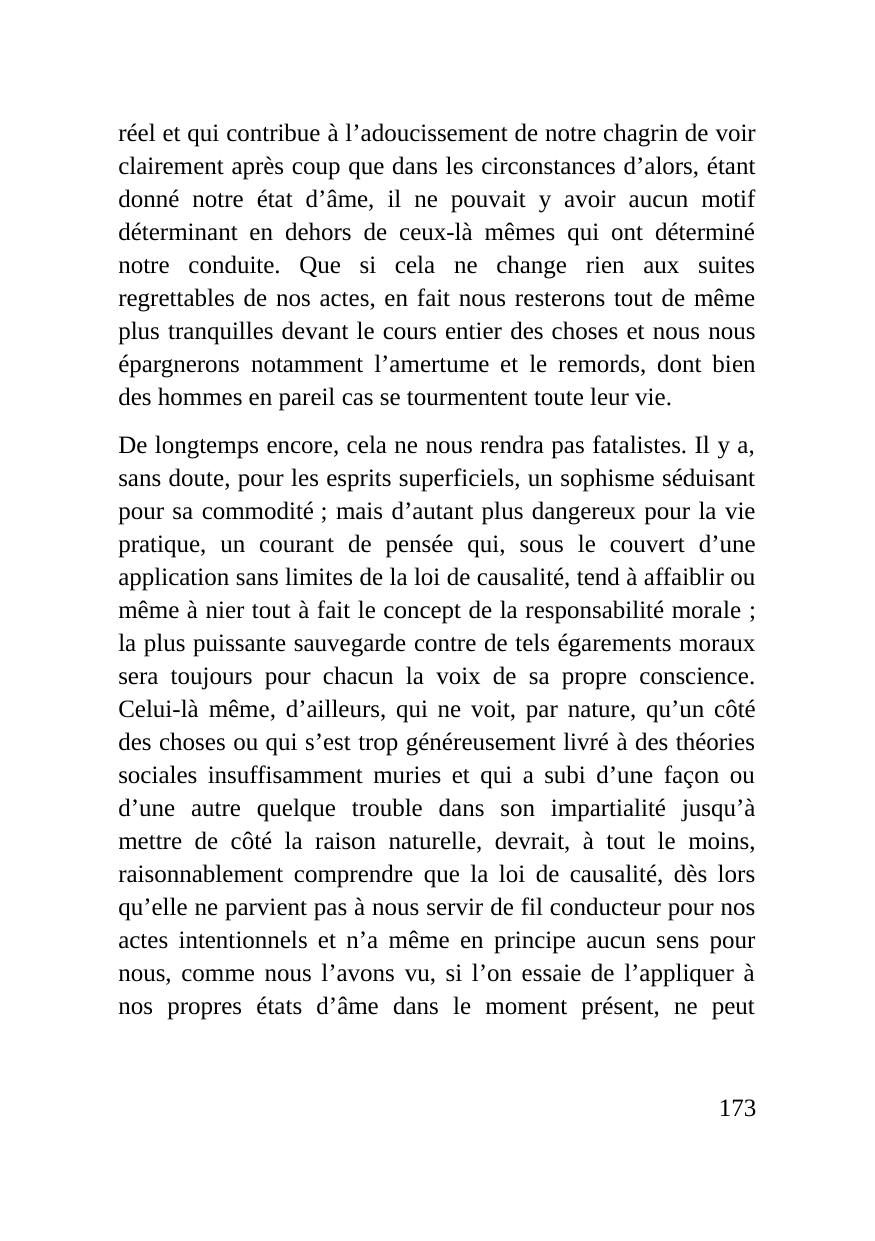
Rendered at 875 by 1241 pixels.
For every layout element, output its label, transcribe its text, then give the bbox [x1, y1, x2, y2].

text réel et qui contribue à l’adoucissement de notre chagrin de voir clairement après coup que dans les circonstances d’alors, étant donné notre état d’âme, il ne pouvait y avoir aucun motif déterminant en dehors de ceux-là mêmes qui ont déterminé notre conduite. Que si cela ne change rien aux suites regrettables de nos actes, en fait nous resterons tout de même plus tranquilles devant le cours entier des choses et nous nous épargnerons notamment l’amertume et le remords, dont bien des hommes en pareil cas se tourmentent toute leur vie. [118, 118, 756, 411]
text De longtemps encore, cela ne nous rendra pas fatalistes. Il y a, sans doute, pour les esprits superficiels, un sophisme séduisant pour sa commodité ; mais d’autant plus dangereux pour la vie pratique, un courant de pensée qui, sous le couvert d’une application sans limites de la loi de causalité, tend à affaiblir ou même à nier tout à fait le concept de la responsabilité morale ; la plus puissante sauvegarde contre de tels égarements moraux sera toujours pour chacun la voix de sa propre conscience. Celui-là même, d’ailleurs, qui ne voit, par nature, qu’un côté des choses ou qui s’est trop généreusement livré à des théories sociales insuffisamment muries et qui a subi d’une façon ou d’une autre quelque trouble dans son impartialité jusqu’à mettre de côté la raison naturelle, devrait, à tout le moins, raisonnablement comprendre que la loi de causalité, dès lors qu’elle ne parvient pas à nous servir de fil conducteur pour nos actes intentionnels et n’a même en principe aucun sens pour nous, comme nous l’avons vu, si l’on essaie de l’appliquer à nos propres états d’âme dans le moment présent, ne peut [118, 430, 756, 1020]
